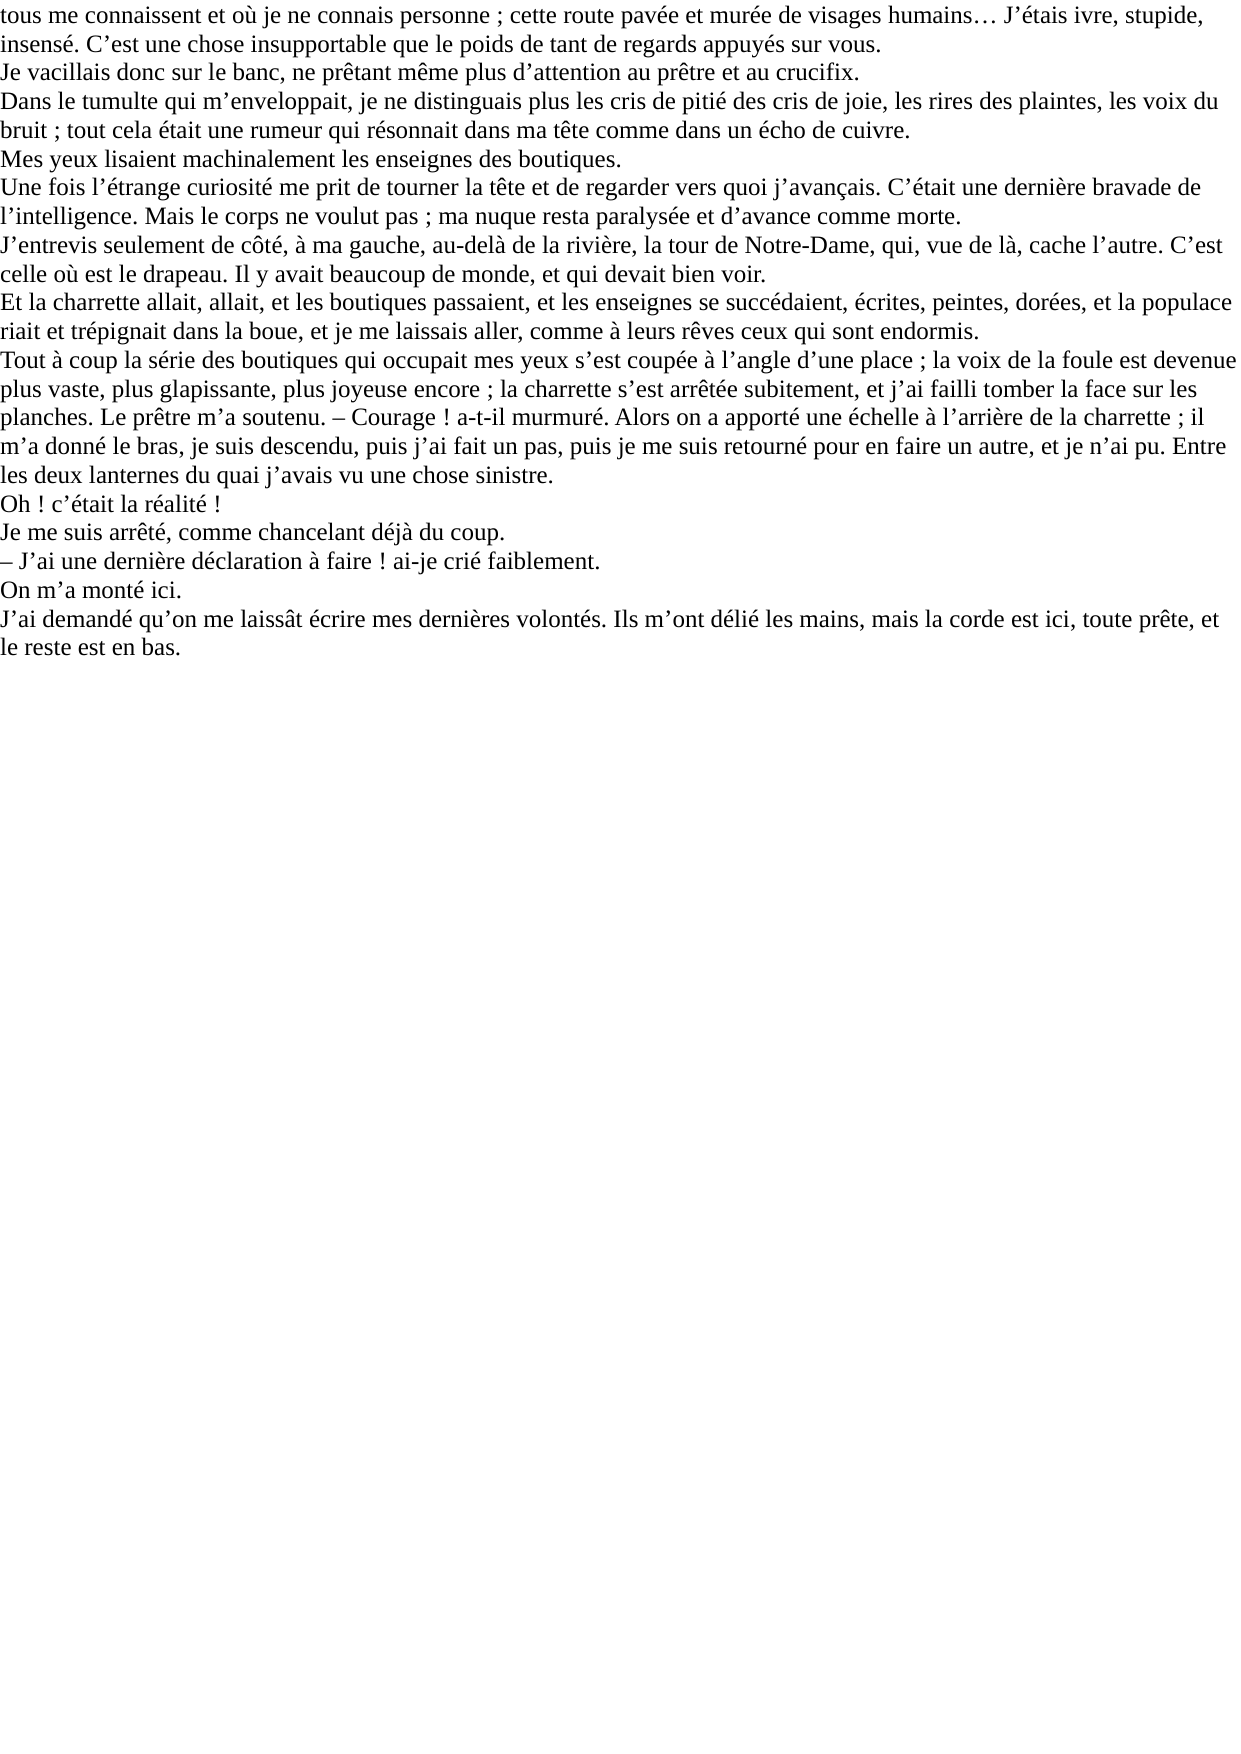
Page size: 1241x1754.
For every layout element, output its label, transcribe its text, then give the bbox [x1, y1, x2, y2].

text On m’a monté ici. [0, 575, 1240, 604]
text Je me suis arrêté, comme chancelant déjà du coup. [0, 517, 1240, 546]
text tous me connaissent et où je ne connais personne ; cette route pavée et murée de visages humains… J’étais ivre, stupide, insensé. C’est une chose insupportable que le poids de tant de regards appuyés sur vous. [0, 0, 1240, 57]
text Et la charrette allait, allait, et les boutiques passaient, et les enseignes se succédaient, écrites, peintes, dorées, et la populace riait et trépignait dans la boue, et je me laissais aller, comme à leurs rêves ceux qui sont endormis. [0, 287, 1240, 345]
text Oh ! c’était la réalité ! [0, 489, 1240, 517]
text – J’ai une dernière déclaration à faire ! ai-je crié faiblement. [0, 546, 1240, 575]
text Dans le tumulte qui m’enveloppait, je ne distinguais plus les cris de pitié des cris de joie, les rires des plaintes, les voix du bruit ; tout cela était une rumeur qui résonnait dans ma tête comme dans un écho de cuivre. [0, 86, 1240, 144]
text Je vacillais donc sur le banc, ne prêtant même plus d’attention au prêtre et au crucifix. [0, 57, 1240, 86]
text J’entrevis seulement de côté, à ma gauche, au-delà de la rivière, la tour de Notre-Dame, qui, vue de là, cache l’autre. C’est celle où est le drapeau. Il y avait beaucoup de monde, et qui devait bien voir. [0, 230, 1240, 287]
text Mes yeux lisaient machinalement les enseignes des boutiques. [0, 144, 1240, 172]
text Tout à coup la série des boutiques qui occupait mes yeux s’est coupée à l’angle d’une place ; la voix de la foule est devenue plus vaste, plus glapissante, plus joyeuse encore ; la charrette s’est arrêtée subitement, et j’ai failli tomber la face sur les planches. Le prêtre m’a soutenu. – Courage ! a-t-il murmuré. Alors on a apporté une échelle à l’arrière de la charrette ; il m’a donné le bras, je suis descendu, puis j’ai fait un pas, puis je me suis retourné pour en faire un autre, et je n’ai pu. Entre les deux lanternes du quai j’avais vu une chose sinistre. [0, 345, 1240, 489]
text Une fois l’étrange curiosité me prit de tourner la tête et de regarder vers quoi j’avançais. C’était une dernière bravade de l’intelligence. Mais le corps ne voulut pas ; ma nuque resta paralysée et d’avance comme morte. [0, 172, 1240, 230]
text J’ai demandé qu’on me laissât écrire mes dernières volontés. Ils m’ont délié les mains, mais la corde est ici, toute prête, et le reste est en bas. [0, 604, 1240, 661]
